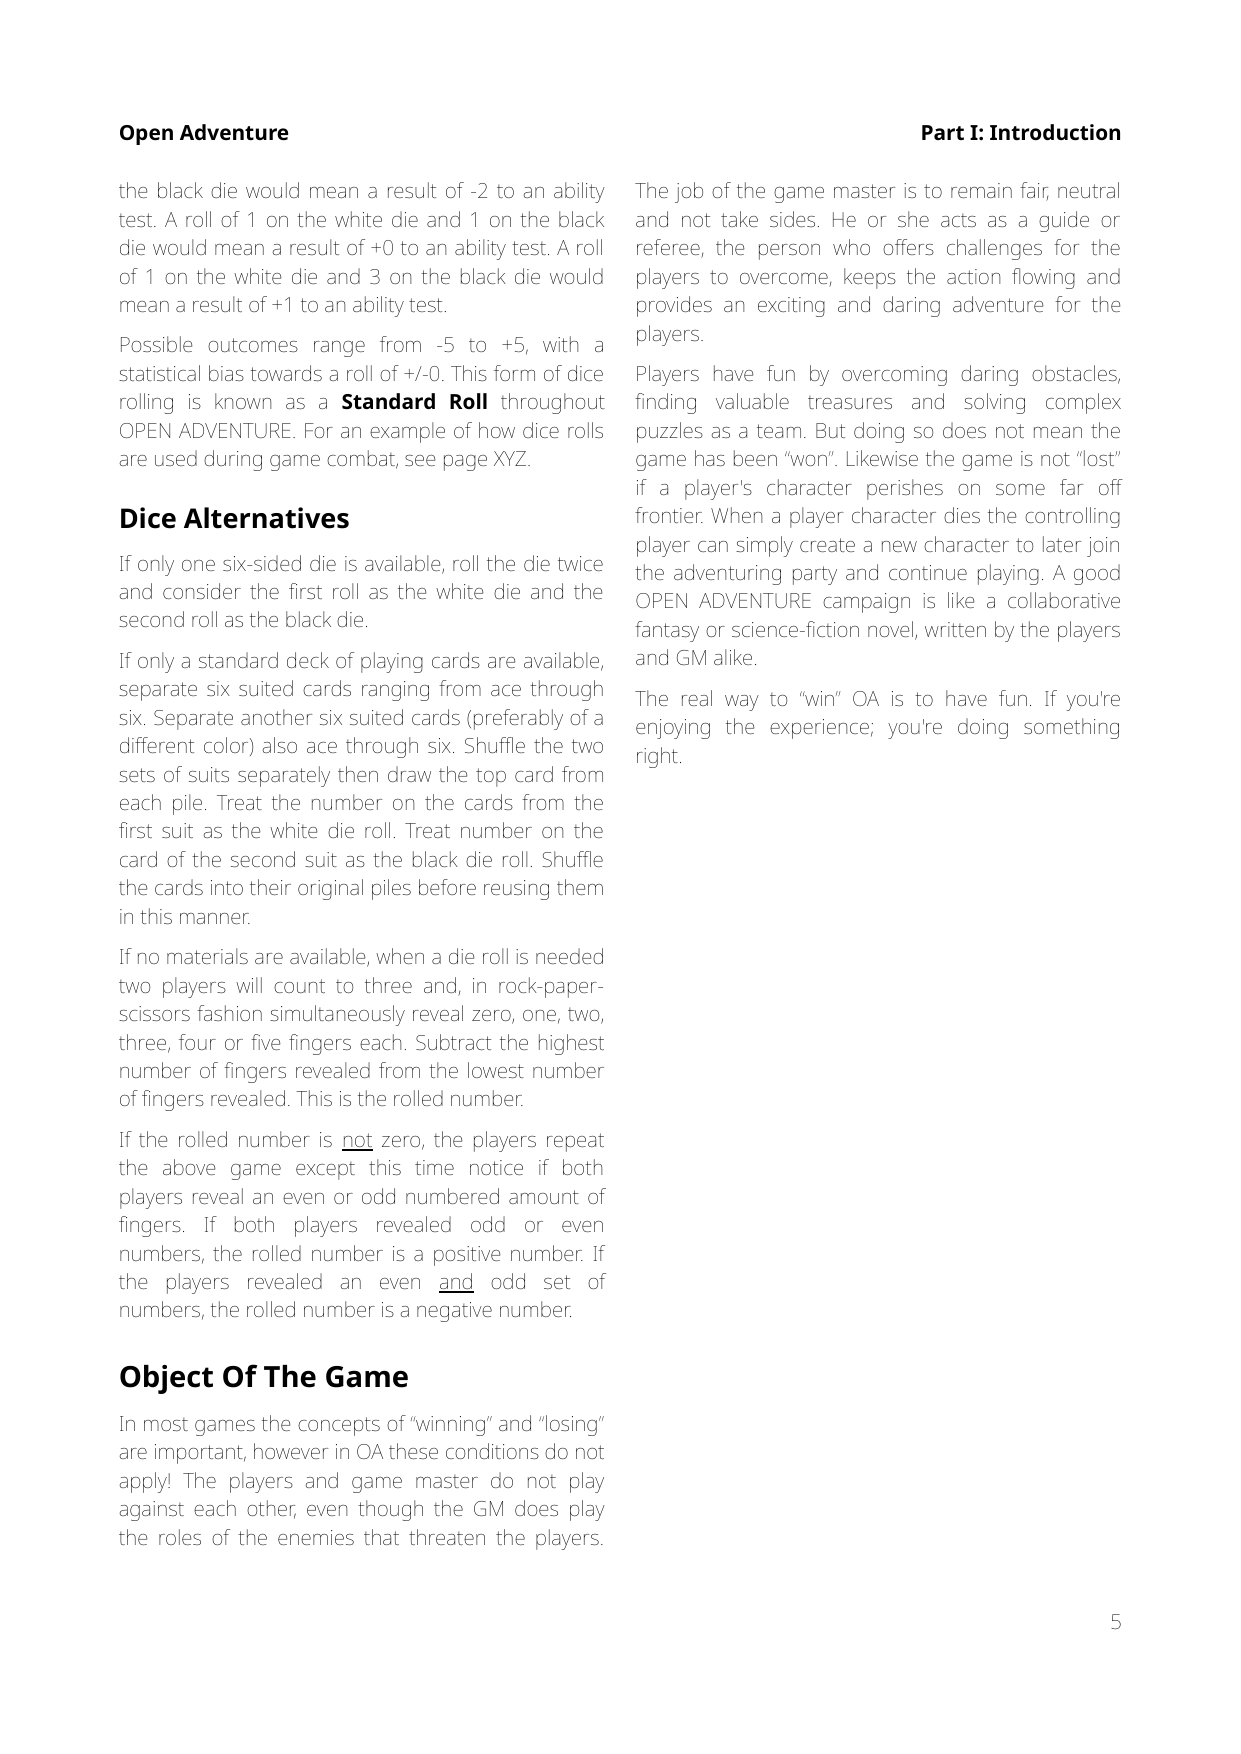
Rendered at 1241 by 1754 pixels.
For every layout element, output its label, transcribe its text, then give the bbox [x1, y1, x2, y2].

text The job of the game master is to remain fair, neutral and not take sides. He or she acts as a guide or referee, the person who offers challenges for the players to overcome, keeps the action flowing and provides an exciting and daring adventure for the players. [635, 176, 1122, 347]
text If the rolled number is not zero, the players repeat the above game except this time notice if both players reveal an even or odd numbered amount of fingers. If both players revealed odd or even numbers, the rolled number is a positive number. If the players revealed an even and odd set of numbers, the rolled number is a negative number. [118, 1125, 605, 1324]
text the black die would mean a result of -2 to an ability test. A roll of 1 on the white die and 1 on the black die would mean a result of +0 to an ability test. A roll of 1 on the white die and 3 on the black die would mean a result of +1 to an ability test. [118, 176, 605, 319]
text In most games the concepts of “winning” and “losing” are important, however in OA these conditions do not apply! The players and game master do not play against each other, even though the GM does play the roles of the enemies that threaten the players. [118, 1409, 605, 1551]
text The real way to “win” OA is to have fun. If you're enjoying the experience; you're doing something right. [635, 684, 1122, 769]
text If only one six-sided die is available, roll the die twice and consider the first roll as the white die and the second roll as the black die. [118, 549, 605, 634]
text Dice Alternatives [118, 500, 605, 537]
text If only a standard deck of playing cards are available, separate six suited cards ranging from ace through six. Separate another six suited cards (preferably of a different color) also ace through six. Shuffle the two sets of suits separately then draw the top card from each pile. Treat the number on the cards from the first suit as the white die roll. Treat number on the card of the second suit as the black die roll. Shuffle the cards into their original piles before reusing them in this manner. [118, 646, 605, 930]
text Possible outcomes range from -5 to +5, with a statistical bias towards a roll of +/-0. This form of dice rolling is known as a Standard Roll throughout OPEN ADVENTURE. For an example of how dice rolls are used during game combat, see page XYZ. [118, 331, 605, 473]
text If no materials are available, when a die roll is needed two players will count to three and, in rock-paper-scissors fashion simultaneously reveal zero, one, two, three, four or five fingers each. Subtract the highest number of fingers revealed from the lowest number of fingers revealed. This is the rolled number. [118, 942, 605, 1113]
subtitle Object Of The Game [118, 1357, 605, 1396]
text Players have fun by overcoming daring obstacles, finding valuable treasures and solving complex puzzles as a team. But doing so does not mean the game has been “won”. Likewise the game is not “lost” if a player's character perishes on some far off frontier. When a player character dies the controlling player can simply create a new character to later join the adventuring party and continue playing. A good OPEN ADVENTURE campaign is like a collaborative fantasy or science-fiction novel, written by the players and GM alike. [635, 359, 1122, 672]
